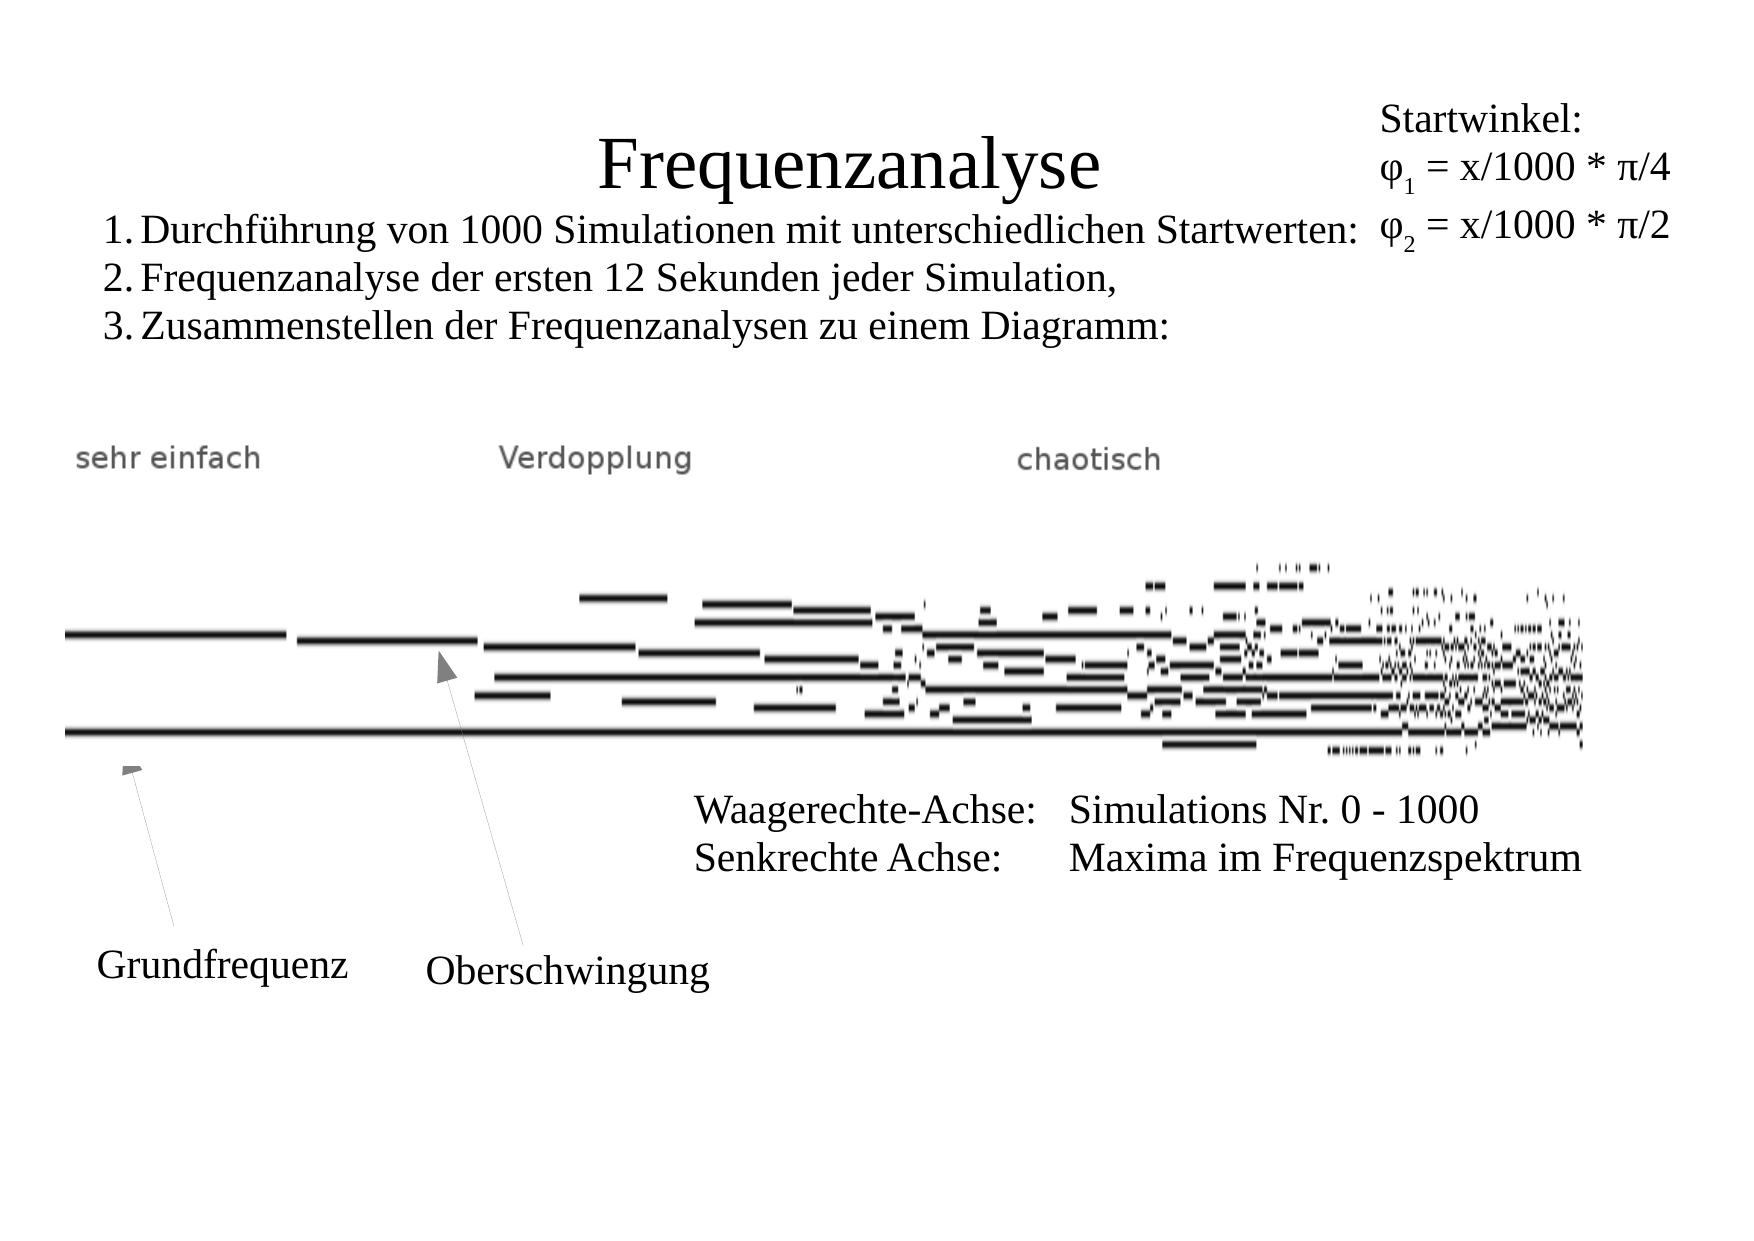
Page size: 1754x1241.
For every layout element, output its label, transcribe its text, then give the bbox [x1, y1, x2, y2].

list Durchführung von 1000 Simulationen mit unterschiedlichen Startwerten: [103, 204, 1634, 252]
text Frequenzanalyse [65, 118, 1634, 204]
list Zusammenstellen der Frequenzanalysen zu einem Diagramm: [103, 300, 1634, 348]
list Frequenzanalyse der ersten 12 Sekunden jeder Simulation, [103, 252, 1634, 300]
picture [65, 401, 1583, 766]
